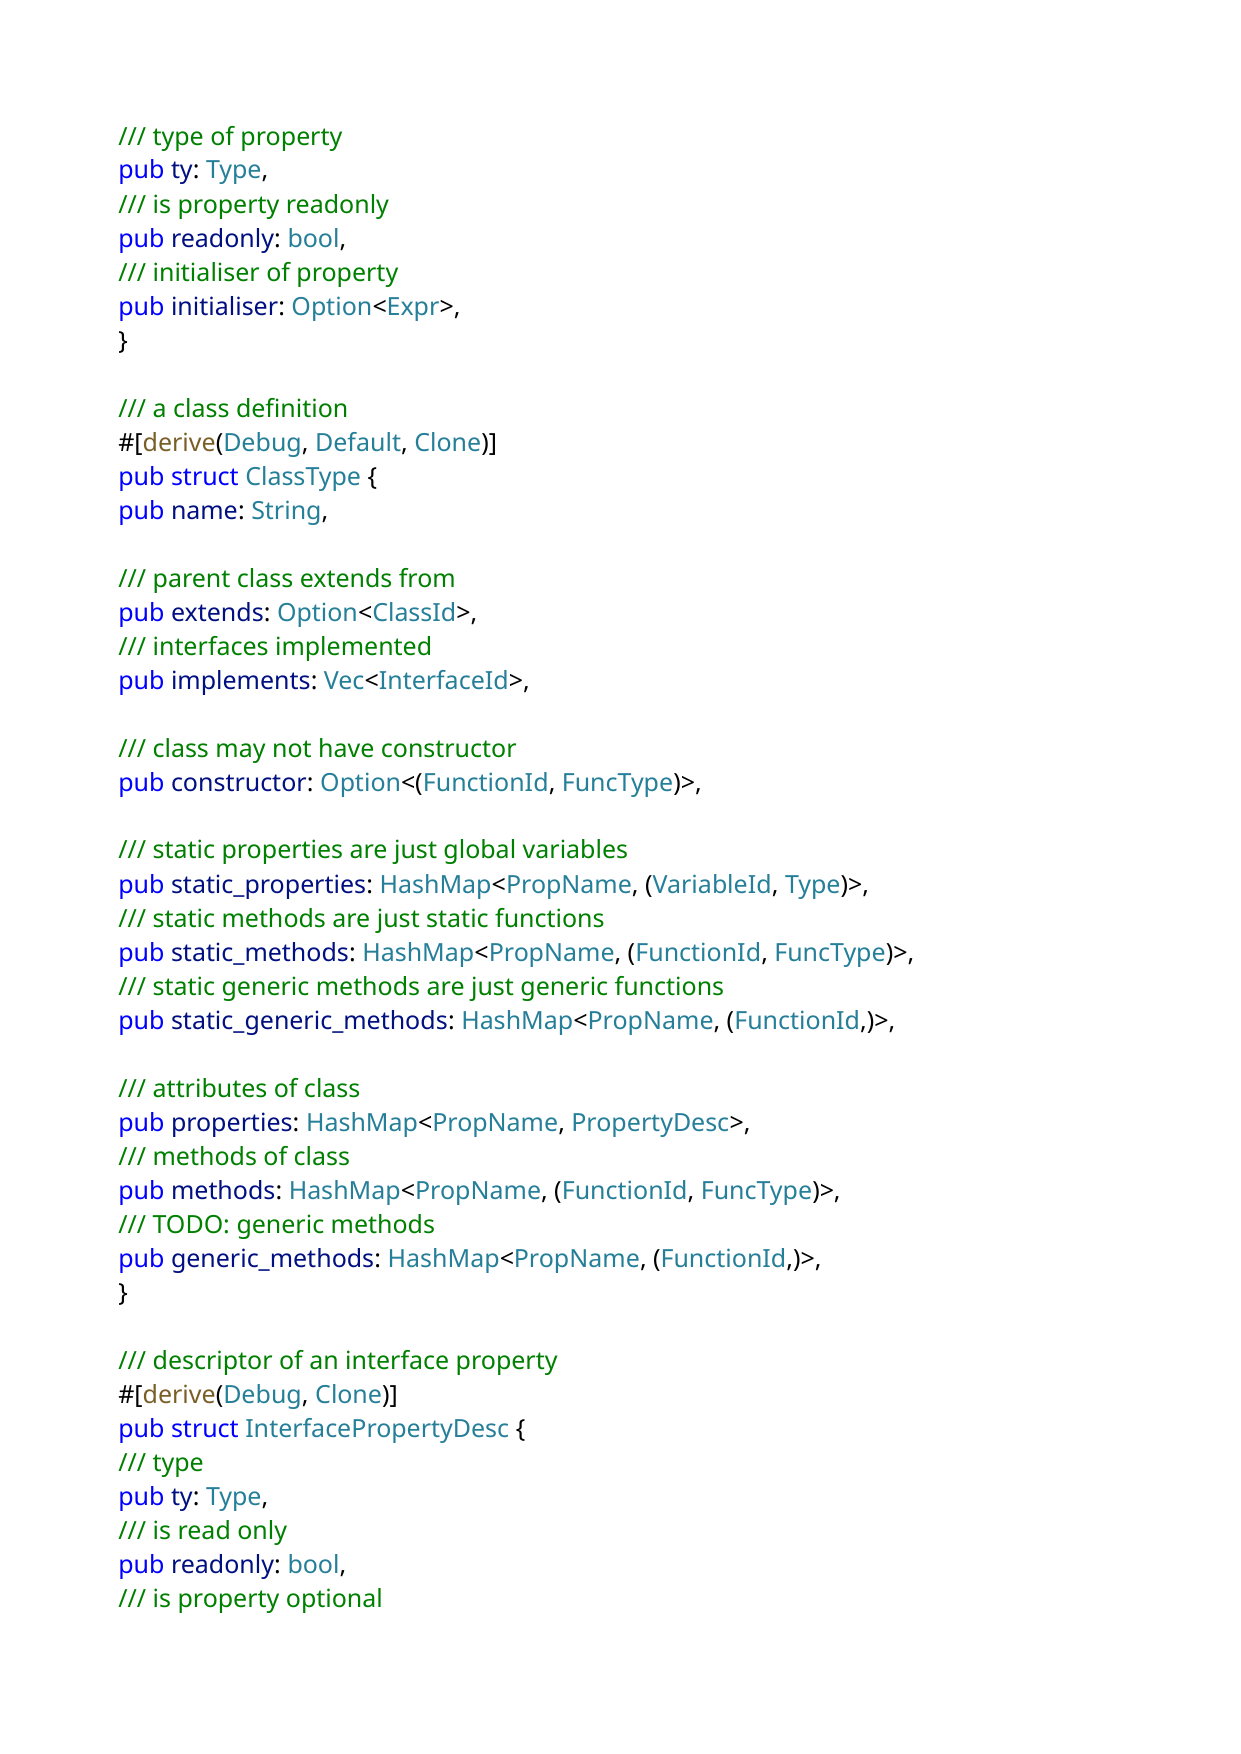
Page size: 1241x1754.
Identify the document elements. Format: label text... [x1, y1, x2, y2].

text pub ty: Type, [118, 152, 1122, 186]
text /// initialiser of property [118, 254, 1122, 288]
text /// descriptor of an interface property [118, 1342, 1122, 1377]
text pub struct InterfacePropertyDesc { [118, 1411, 1122, 1445]
text pub implements: Vec<InterfaceId>, [118, 662, 1122, 697]
text pub static_properties: HashMap<PropName, (VariableId, Type)>, [118, 866, 1122, 900]
text #[derive(Debug, Clone)] [118, 1377, 1122, 1411]
text #[derive(Debug, Default, Clone)] [118, 424, 1122, 458]
text /// attributes of class [118, 1070, 1122, 1104]
text pub static_generic_methods: HashMap<PropName, (FunctionId,)>, [118, 1002, 1122, 1037]
text /// is property readonly [118, 186, 1122, 220]
text pub ty: Type, [118, 1479, 1122, 1513]
text /// static properties are just global variables [118, 832, 1122, 866]
text pub readonly: bool, [118, 220, 1122, 254]
text /// class may not have constructor [118, 730, 1122, 764]
text pub name: String, [118, 492, 1122, 527]
text pub struct ClassType { [118, 458, 1122, 492]
text /// TODO: generic methods [118, 1207, 1122, 1241]
text /// type [118, 1445, 1122, 1479]
text pub properties: HashMap<PropName, PropertyDesc>, [118, 1104, 1122, 1138]
text pub extends: Option<ClassId>, [118, 594, 1122, 628]
text /// is property optional [118, 1581, 1122, 1615]
text pub initialiser: Option<Expr>, [118, 288, 1122, 322]
text } [118, 1275, 1122, 1309]
text } [118, 322, 1122, 357]
text /// static generic methods are just generic functions [118, 968, 1122, 1002]
text /// a class definition [118, 390, 1122, 424]
text /// interfaces implemented [118, 628, 1122, 662]
text /// static methods are just static functions [118, 900, 1122, 934]
text pub static_methods: HashMap<PropName, (FunctionId, FuncType)>, [118, 934, 1122, 968]
text pub constructor: Option<(FunctionId, FuncType)>, [118, 764, 1122, 798]
text /// parent class extends from [118, 560, 1122, 594]
text pub methods: HashMap<PropName, (FunctionId, FuncType)>, [118, 1172, 1122, 1207]
text pub generic_methods: HashMap<PropName, (FunctionId,)>, [118, 1241, 1122, 1275]
text /// methods of class [118, 1138, 1122, 1172]
text /// type of property [118, 118, 1122, 152]
text /// is read only [118, 1513, 1122, 1547]
text pub readonly: bool, [118, 1547, 1122, 1581]
